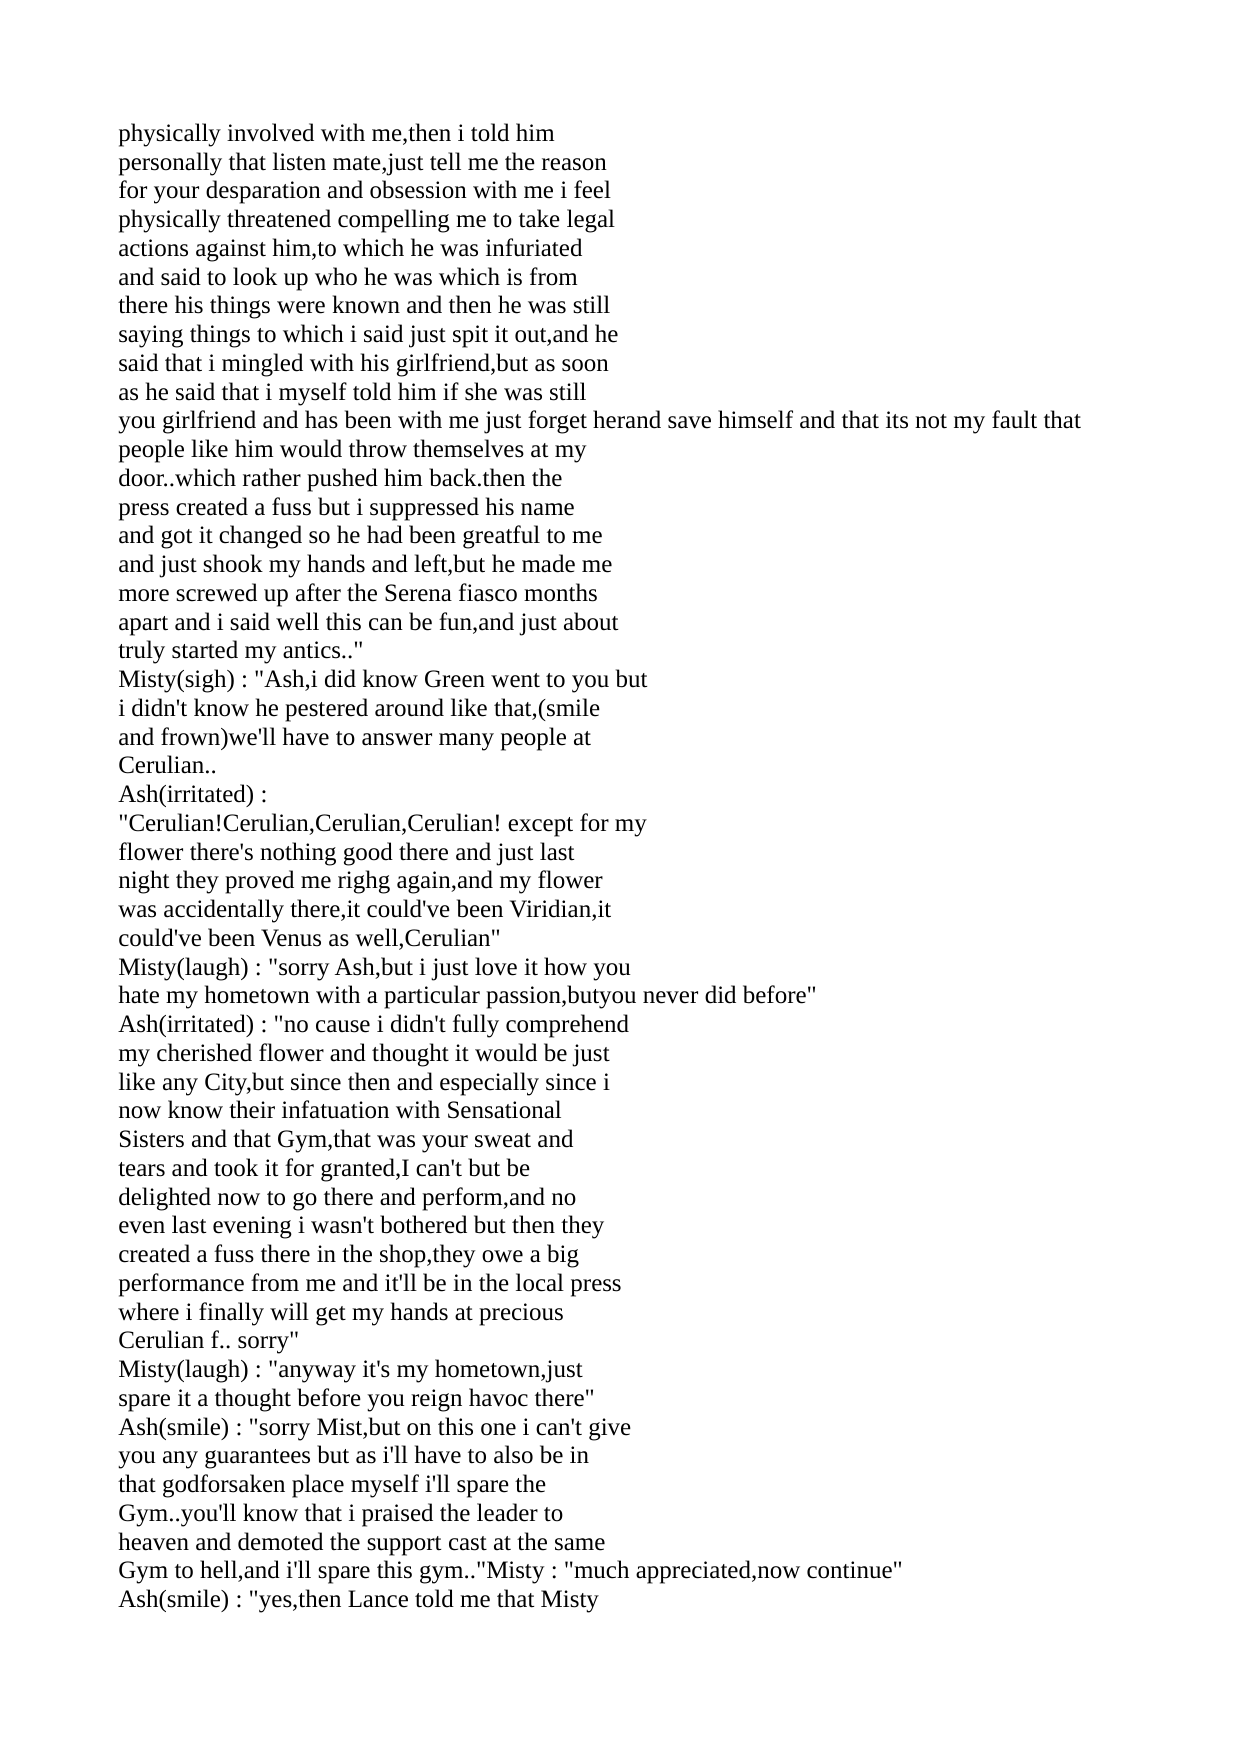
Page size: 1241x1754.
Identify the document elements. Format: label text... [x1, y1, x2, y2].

text actions against him,to which he was infuriated [118, 233, 1122, 262]
text flower there's nothing good there and just last [118, 837, 1122, 866]
text door..which rather pushed him back.then the [118, 463, 1122, 492]
text and frown)we'll have to answer many people at [118, 722, 1122, 751]
text Gym..you'll know that i praised the leader to [118, 1498, 1122, 1527]
text Sisters and that Gym,that was your sweat and [118, 1124, 1122, 1153]
text Misty(sigh) : "Ash,i did know Green went to you but [118, 664, 1122, 693]
text Cerulian.. [118, 751, 1122, 779]
text spare it a thought before you reign havoc there" [118, 1383, 1122, 1412]
text saying things to which i said just spit it out,and he [118, 319, 1122, 348]
text said that i mingled with his girlfriend,but as soon [118, 348, 1122, 377]
text tears and took it for granted,I can't but be [118, 1153, 1122, 1182]
text apart and i said well this can be fun,and just about [118, 607, 1122, 636]
text now know their infatuation with Sensational [118, 1096, 1122, 1124]
text more screwed up after the Serena fiasco months [118, 578, 1122, 607]
text Ash(smile) : "sorry Mist,but on this one i can't give [118, 1412, 1122, 1441]
text you girlfriend and has been with me just forget herand save himself and that its not my fault that [118, 406, 1122, 434]
text created a fuss there in the shop,they owe a big [118, 1239, 1122, 1268]
text Misty(laugh) : "sorry Ash,but i just love it how you [118, 952, 1122, 981]
text people like him would throw themselves at my [118, 434, 1122, 463]
text was accidentally there,it could've been Viridian,it [118, 894, 1122, 923]
text there his things were known and then he was still [118, 291, 1122, 319]
text as he said that i myself told him if she was still [118, 377, 1122, 406]
text where i finally will get my hands at precious [118, 1297, 1122, 1326]
text you any guarantees but as i'll have to also be in [118, 1441, 1122, 1469]
text Ash(irritated) : [118, 779, 1122, 808]
text press created a fuss but i suppressed his name [118, 492, 1122, 521]
text hate my hometown with a particular passion,butyou never did before" [118, 981, 1122, 1009]
text physically involved with me,then i told him [118, 118, 1122, 147]
text Gym to hell,and i'll spare this gym.."Misty : "much appreciated,now continue" [118, 1556, 1122, 1584]
text personally that listen mate,just tell me the reason [118, 147, 1122, 176]
text Ash(irritated) : "no cause i didn't fully comprehend [118, 1009, 1122, 1038]
text and just shook my hands and left,but he made me [118, 549, 1122, 578]
text physically threatened compelling me to take legal [118, 204, 1122, 233]
text and got it changed so he had been greatful to me [118, 521, 1122, 549]
text Cerulian f.. sorry" [118, 1326, 1122, 1354]
text delighted now to go there and perform,and no [118, 1182, 1122, 1211]
text for your desparation and obsession with me i feel [118, 176, 1122, 204]
text could've been Venus as well,Cerulian" [118, 923, 1122, 952]
text even last evening i wasn't bothered but then they [118, 1211, 1122, 1239]
text heaven and demoted the support cast at the same [118, 1527, 1122, 1556]
text "Cerulian!Cerulian,Cerulian,Cerulian! except for my [118, 808, 1122, 837]
text truly started my antics.." [118, 636, 1122, 664]
text performance from me and it'll be in the local press [118, 1268, 1122, 1297]
text i didn't know he pestered around like that,(smile [118, 693, 1122, 722]
text that godforsaken place myself i'll spare the [118, 1469, 1122, 1498]
text Ash(smile) : "yes,then Lance told me that Misty [118, 1584, 1122, 1613]
text my cherished flower and thought it would be just [118, 1038, 1122, 1067]
text like any City,but since then and especially since i [118, 1067, 1122, 1096]
text and said to look up who he was which is from [118, 262, 1122, 291]
text night they proved me righg again,and my flower [118, 866, 1122, 894]
text Misty(laugh) : "anyway it's my hometown,just [118, 1354, 1122, 1383]
